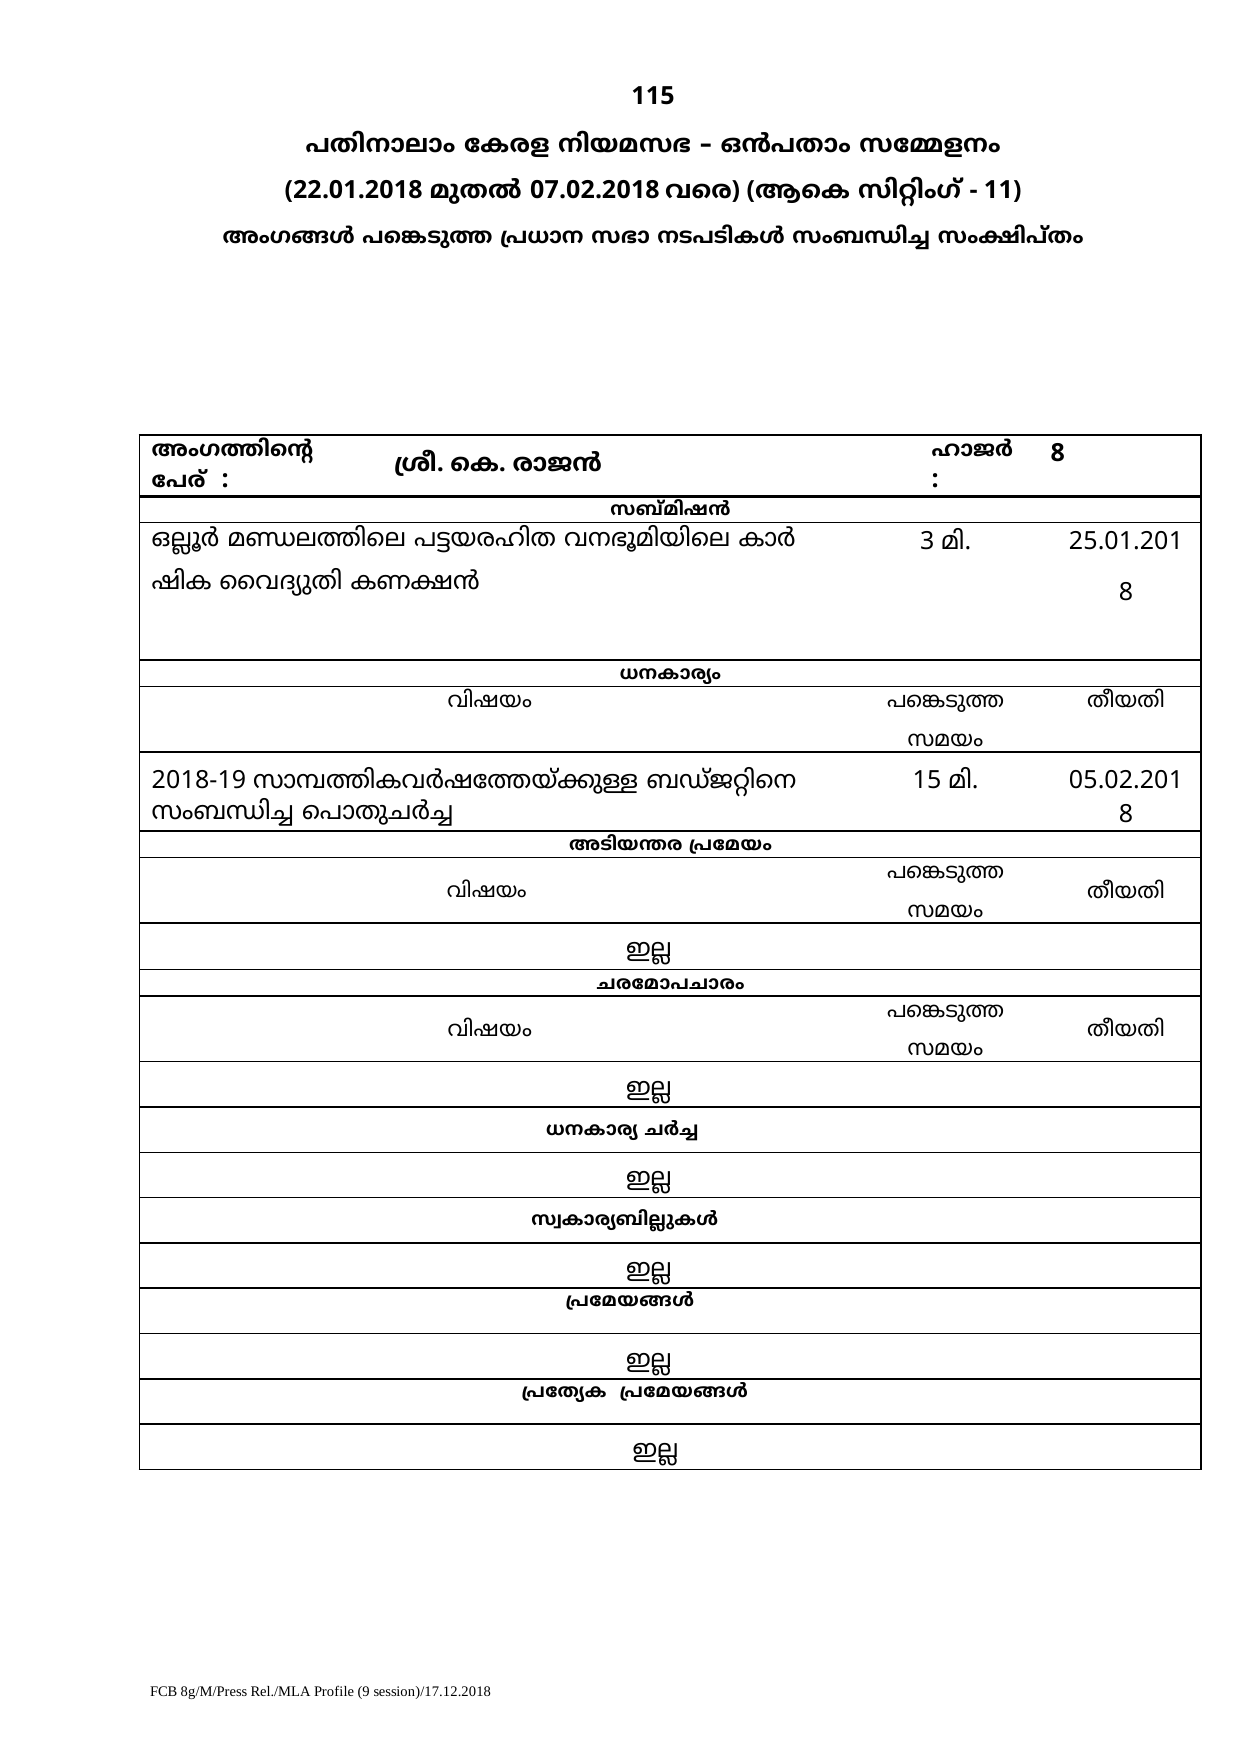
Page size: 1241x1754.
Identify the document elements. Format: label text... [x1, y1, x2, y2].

table_cell ഇല്ല [140, 1425, 840, 1468]
table_cell [1050, 1334, 1200, 1378]
table_cell സബ്മിഷന്‍ [140, 498, 1200, 522]
table_cell [840, 1062, 1050, 1106]
table_cell ധനകാര്യ ചര്‍ച്ച [140, 1108, 840, 1151]
table_cell [1050, 1244, 1200, 1287]
table_cell 05.02.2018 [1050, 753, 1200, 830]
table_cell സ്വകാര്യബില്ലുകള്‍ [140, 1198, 840, 1242]
table_cell [840, 924, 1050, 969]
table_cell വിഷയം [140, 997, 840, 1061]
table_cell [1050, 1108, 1200, 1151]
table_cell തീയതി [1050, 997, 1200, 1061]
table_cell [1050, 1425, 1200, 1468]
table_cell [840, 1198, 1050, 1242]
table_header ഹാജര്‍ : [919, 436, 1038, 495]
table_cell 3 മി. [840, 523, 1050, 659]
table_cell ഇല്ല [140, 1062, 840, 1106]
table_cell [840, 1334, 1050, 1378]
table_cell തീയതി [1050, 687, 1200, 751]
table_header അംഗത്തിന്റെ പേര് : [140, 436, 382, 495]
table_cell 2018-19 സാമ്പത്തികവര്‍ഷത്തേയ്ക്കുള്ള ബഡ്ജറ്റിനെ സംബന്ധിച്ച പൊതുചര്‍ച്ച [140, 753, 840, 830]
table_cell ഇല്ല [140, 1334, 840, 1378]
table_cell തീയതി [1050, 858, 1200, 922]
table_cell 25.01.2018 [1050, 523, 1200, 659]
table_cell [840, 1289, 1050, 1333]
table_cell ഒല്ലൂര്‍ മണ്ഡലത്തിലെ പട്ടയരഹിത വനഭൂമിയിലെ കാര്‍ഷിക വെെദ്യുതി കണക്ഷന്‍ [140, 523, 840, 659]
table_cell പങ്കെടുത്ത സമയം [840, 687, 1050, 751]
table_cell [840, 1108, 1050, 1151]
table_cell [1050, 1289, 1200, 1333]
table_cell [1050, 1153, 1200, 1197]
table_cell പ്രത്യേക പ്രമേയങ്ങള്‍ [140, 1380, 840, 1423]
table_cell വിഷയം [140, 687, 840, 751]
table_cell [1050, 1380, 1200, 1423]
table_cell [1050, 1198, 1200, 1242]
table_cell പ്രമേയങ്ങള്‍ [140, 1289, 840, 1333]
table_cell [840, 1380, 1050, 1423]
table_cell ധനകാര്യം [140, 661, 1200, 686]
table_cell [1050, 1062, 1200, 1106]
table_cell പങ്കെടുത്ത സമയം [840, 858, 1050, 922]
table_cell ഇല്ല [140, 1244, 840, 1287]
table_cell വിഷയം [140, 858, 840, 922]
table_cell ചരമോപചാരം [140, 970, 1200, 995]
table_cell പങ്കെടുത്ത സമയം [840, 997, 1050, 1061]
table_cell [1050, 924, 1200, 969]
table_cell 15 മി. [840, 753, 1050, 830]
table_cell [840, 1244, 1050, 1287]
table_cell അടിയന്തര പ്രമേയം [140, 832, 1200, 857]
table_cell ഇല്ല [140, 924, 840, 969]
table_cell [840, 1425, 1050, 1468]
table_cell ഇല്ല [140, 1153, 840, 1197]
table_cell [840, 1153, 1050, 1197]
table_header 8 [1039, 436, 1200, 495]
table_header ശ്രീ. കെ. രാജന്‍ [382, 436, 919, 495]
